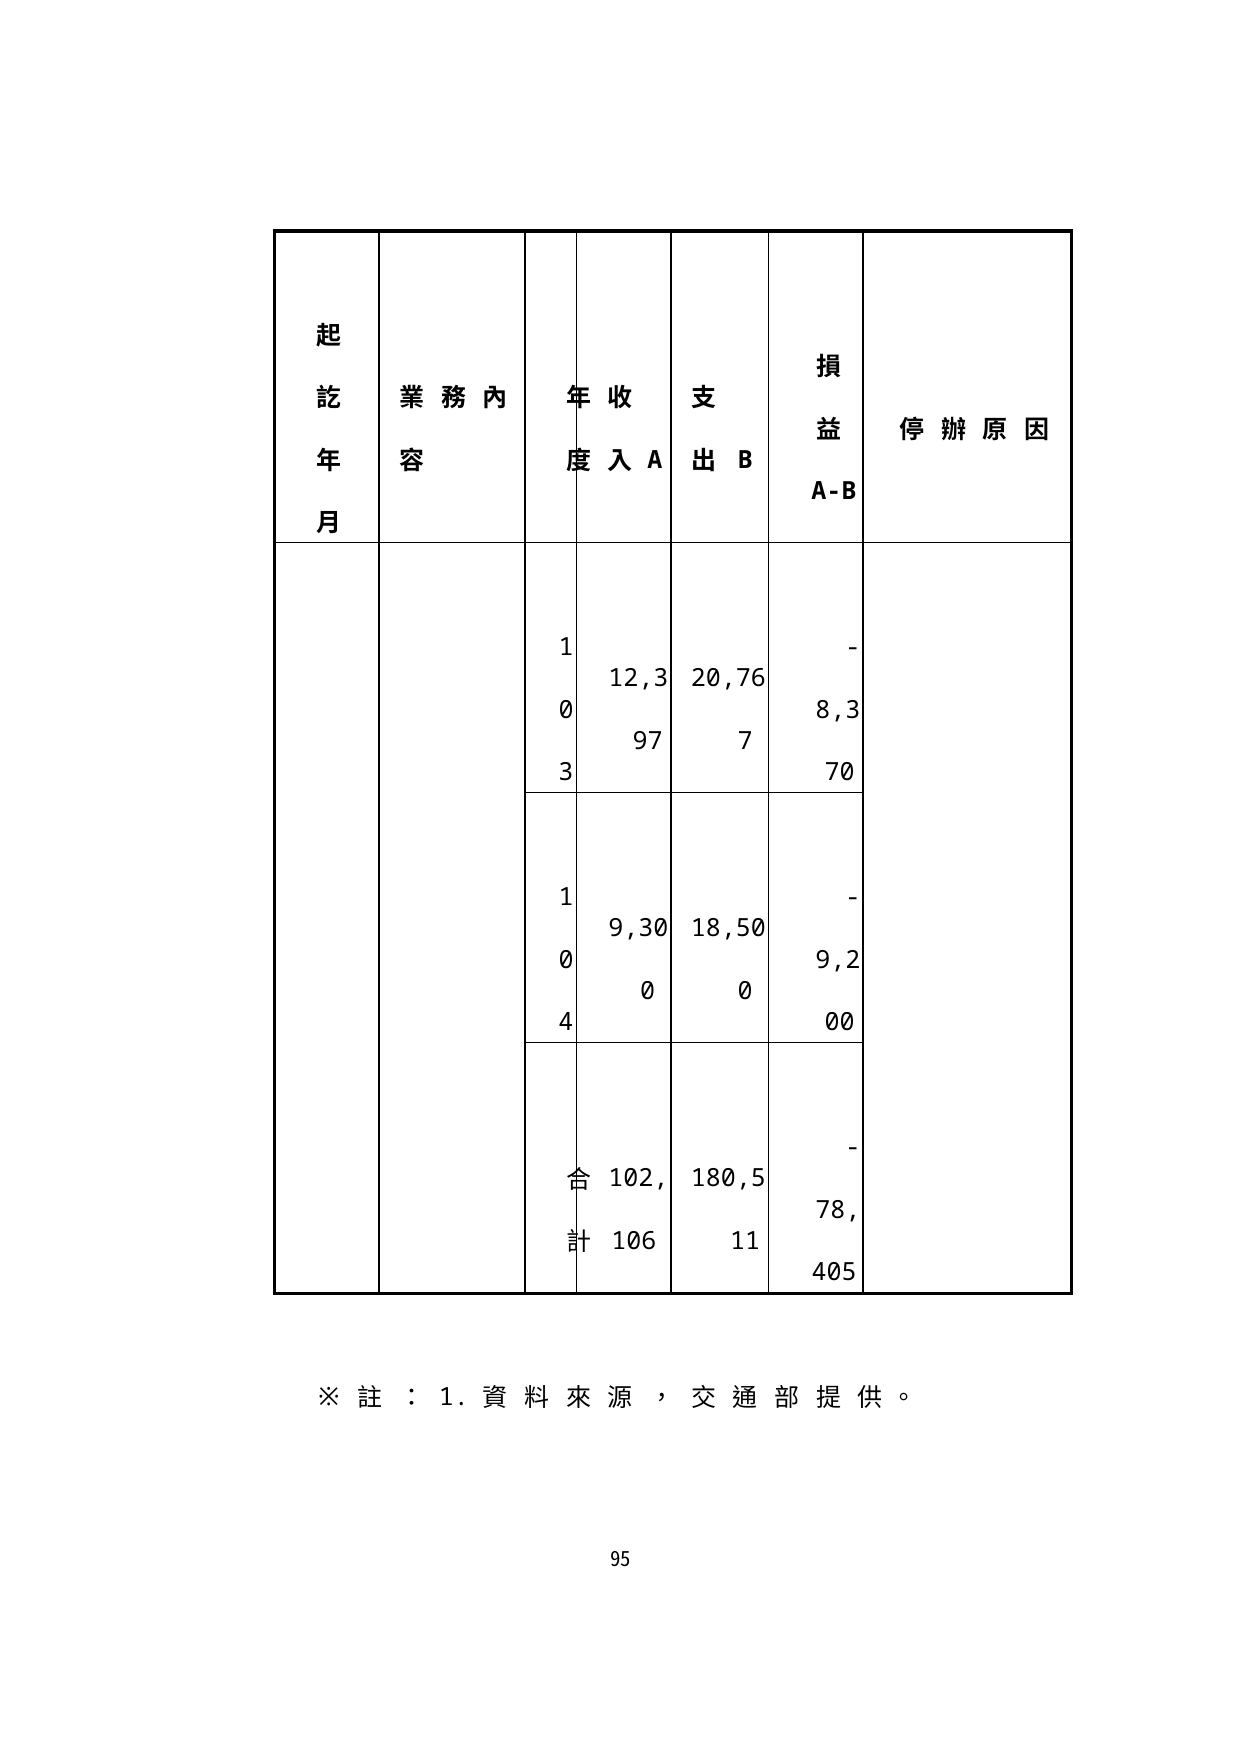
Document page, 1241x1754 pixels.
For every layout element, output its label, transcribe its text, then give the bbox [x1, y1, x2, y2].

table_header 損益A-B [769, 233, 862, 542]
table_cell [276, 543, 378, 1292]
table_cell 12,397 [577, 543, 670, 792]
table_cell [380, 543, 524, 1292]
table_cell 102,106 [577, 1043, 670, 1292]
table_cell 20,767 [672, 543, 768, 792]
table_cell -9,200 [769, 793, 862, 1042]
table_cell [864, 543, 1070, 1292]
table_cell 合計 [526, 1043, 576, 1292]
table_cell -8,370 [769, 543, 862, 792]
table_header 年度 [526, 233, 576, 542]
text ※註：1.資料來源，交通部提供。 [271, 1354, 1058, 1417]
table_cell 103 [526, 543, 576, 792]
table_cell 180,511 [672, 1043, 768, 1292]
table_header 起訖 年月 [276, 233, 378, 542]
table_header 支出B [672, 233, 768, 542]
table_header 收入A [577, 233, 670, 542]
table_cell 9,300 [577, 793, 670, 1042]
table_cell 18,500 [672, 793, 768, 1042]
table_header 停辦原因 [864, 233, 1070, 542]
table_cell 104 [526, 793, 576, 1042]
table_cell -78,405 [769, 1043, 862, 1292]
table_header 業務內容 [380, 233, 524, 542]
